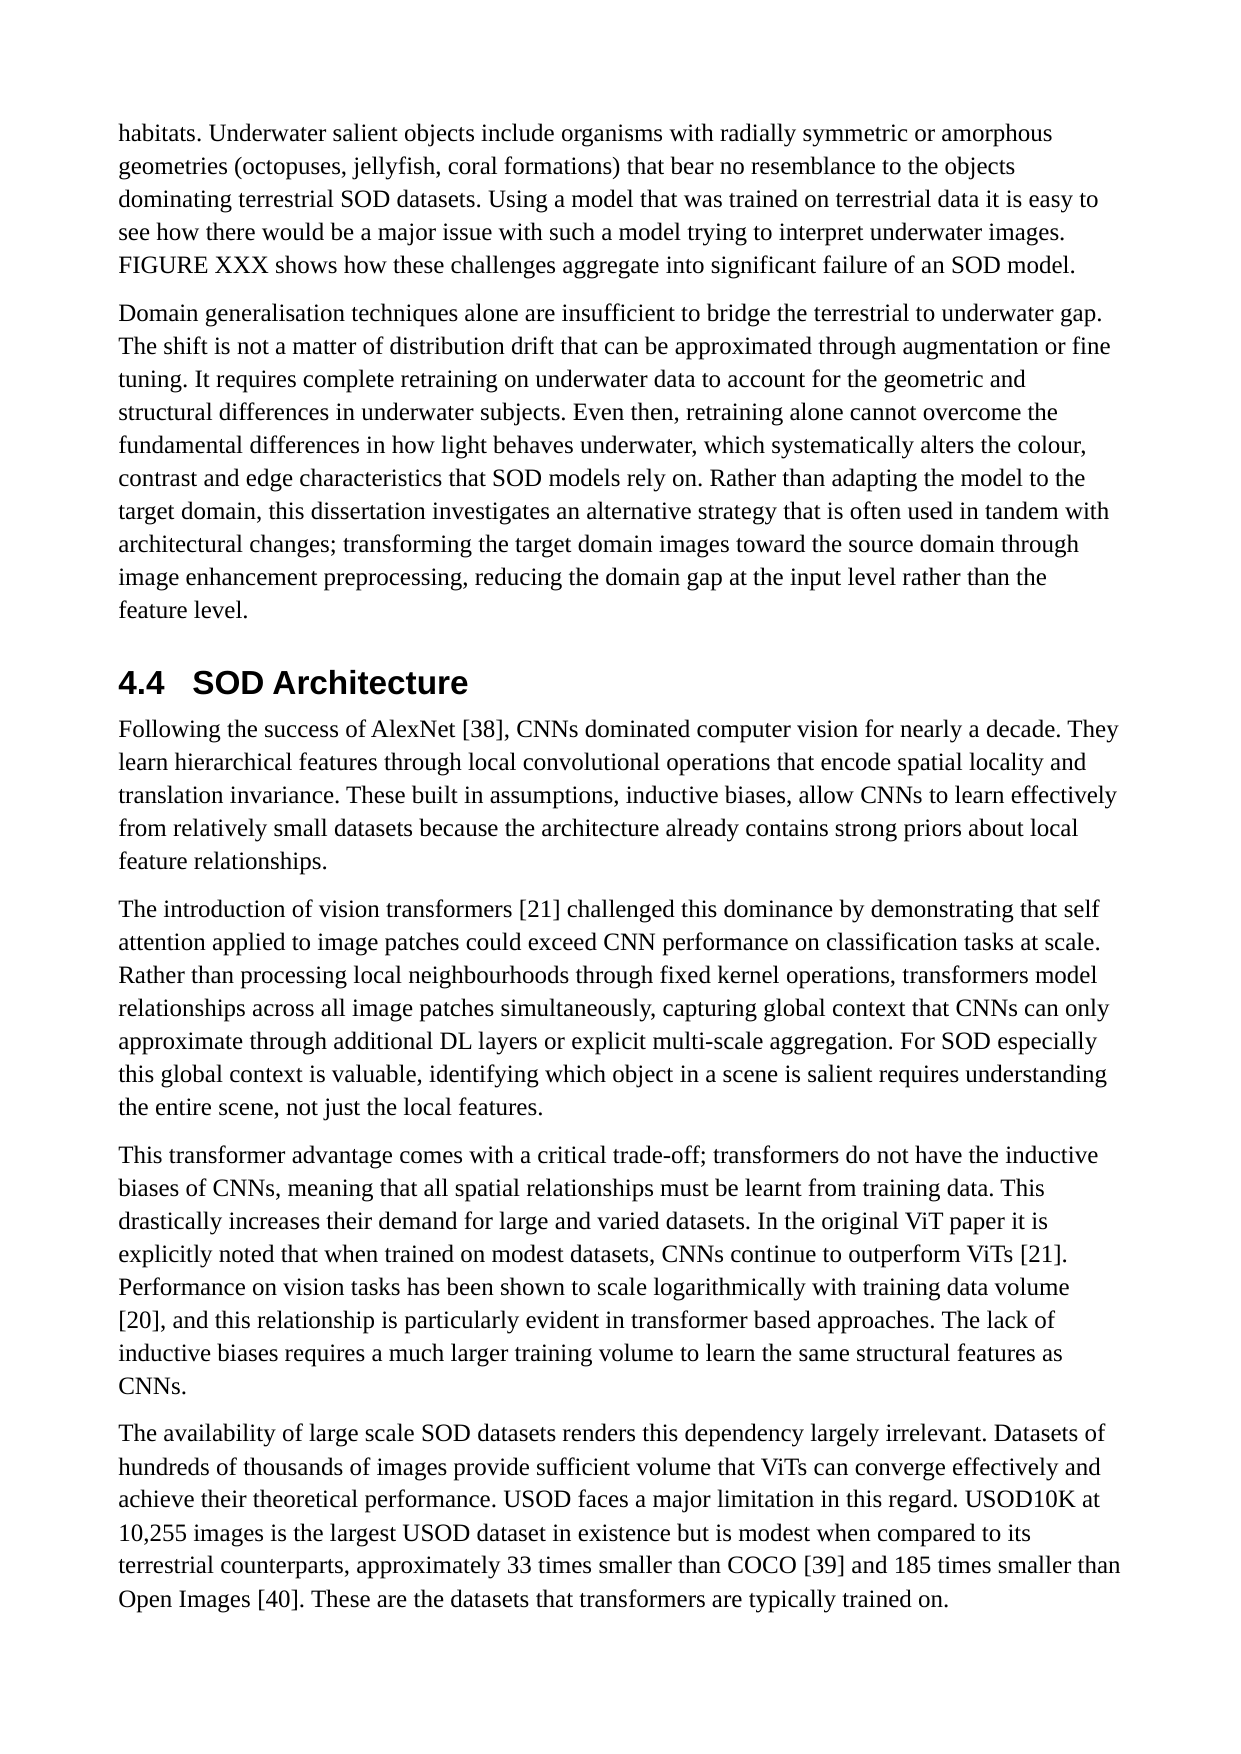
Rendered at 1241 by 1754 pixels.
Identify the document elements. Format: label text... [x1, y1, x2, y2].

text The availability of large scale SOD datasets renders this dependency largely irrelevant. Datasets of hundreds of thousands of images provide sufficient volume that ViTs can converge effectively and achieve their theoretical performance. USOD faces a major limitation in this regard. USOD10K at 10,255 images is the largest USOD dataset in existence but is modest when compared to its terrestrial counterparts, approximately 33 times smaller than COCO [39] and 185 times smaller than Open Images [40]. These are the datasets that transformers are typically trained on. [118, 1418, 1122, 1612]
text The introduction of vision transformers [21] challenged this dominance by demonstrating that self attention applied to image patches could exceed CNN performance on classification tasks at scale. Rather than processing local neighbourhoods through fixed kernel operations, transformers model relationships across all image patches simultaneously, capturing global context that CNNs can only approximate through additional DL layers or explicit multi-scale aggregation. For SOD especially this global context is valuable, identifying which object in a scene is salient requires understanding the entire scene, not just the local features. [118, 894, 1122, 1121]
subtitle SOD Architecture [118, 663, 1122, 702]
text habitats. Underwater salient objects include organisms with radially symmetric or amorphous geometries (octopuses, jellyfish, coral formations) that bear no resemblance to the objects dominating terrestrial SOD datasets. Using a model that was trained on terrestrial data it is easy to see how there would be a major issue with such a model trying to interpret underwater images. FIGURE XXX shows how these challenges aggregate into significant failure of an SOD model. [118, 118, 1122, 279]
text Domain generalisation techniques alone are insufficient to bridge the terrestrial to underwater gap. The shift is not a matter of distribution drift that can be approximated through augmentation or fine tuning. It requires complete retraining on underwater data to account for the geometric and structural differences in underwater subjects. Even then, retraining alone cannot overcome the fundamental differences in how light behaves underwater, which systematically alters the colour, contrast and edge characteristics that SOD models rely on. Rather than adapting the model to the target domain, this dissertation investigates an alternative strategy that is often used in tandem with architectural changes; transforming the target domain images toward the source domain through image enhancement preprocessing, reducing the domain gap at the input level rather than the feature level. [118, 298, 1122, 624]
text This transformer advantage comes with a critical trade-off; transformers do not have the inductive biases of CNNs, meaning that all spatial relationships must be learnt from training data. This drastically increases their demand for large and varied datasets. In the original ViT paper it is explicitly noted that when trained on modest datasets, CNNs continue to outperform ViTs [21]. Performance on vision tasks has been shown to scale logarithmically with training data volume [20], and this relationship is particularly evident in transformer based approaches. The lack of inductive biases requires a much larger training volume to learn the same structural features as CNNs. [118, 1140, 1122, 1400]
text Following the success of AlexNet [38], CNNs dominated computer vision for nearly a decade. They learn hierarchical features through local convolutional operations that encode spatial locality and translation invariance. These built in assumptions, inductive biases, allow CNNs to learn effectively from relatively small datasets because the architecture already contains strong priors about local feature relationships. [118, 714, 1122, 875]
